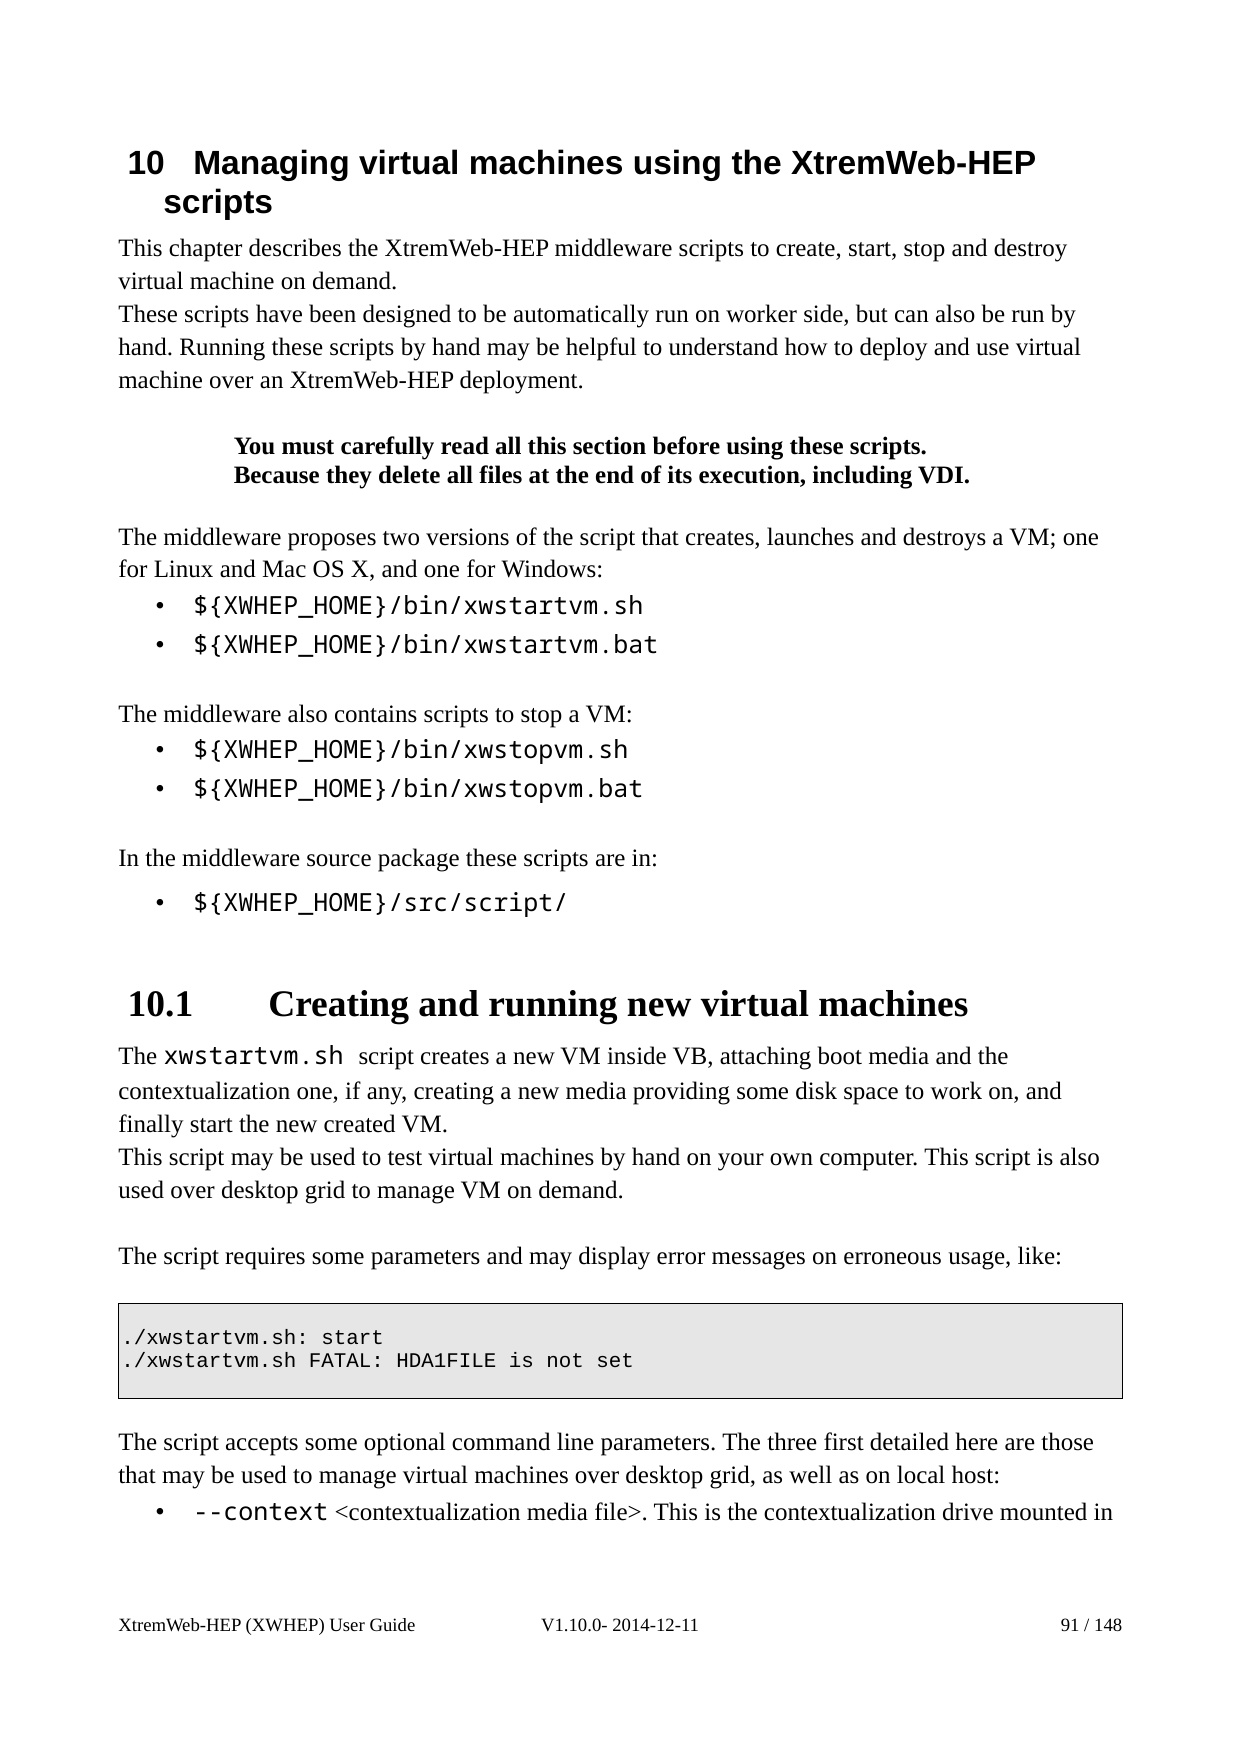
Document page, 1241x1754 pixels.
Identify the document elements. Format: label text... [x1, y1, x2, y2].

text This script may be used to test virtual machines by hand on your own computer. This script is also used over desktop grid to manage VM on demand. [118, 1142, 1122, 1203]
list --context <contextualization media file>. This is the contextualization drive mounted in [156, 1493, 1122, 1527]
text These scripts have been designed to be automatically run on worker side, but can also be run by hand. Running these scripts by hand may be helpful to understand how to deploy and use virtual machine over an XtremWeb-HEP deployment. [118, 299, 1122, 394]
list ${XWHEP_HOME}/bin/xwstopvm.sh [156, 732, 1122, 766]
list ${XWHEP_HOME}/bin/xwstartvm.bat [156, 627, 1122, 661]
list ${XWHEP_HOME}/src/script/ [156, 884, 1122, 919]
text The script requires some parameters and may display error messages on erroneous usage, like: [118, 1241, 1122, 1269]
list ${XWHEP_HOME}/bin/xwstartvm.sh [156, 588, 1122, 622]
text You must carefully read all this section before using these scripts. [233, 431, 1004, 460]
text The xwstartvm.sh script creates a new VM inside VB, attaching boot media and the contextualization one, if any, creating a new media providing some disk space to work on, and finally start the new created VM. [118, 1037, 1122, 1137]
list ${XWHEP_HOME}/bin/xwstopvm.bat [156, 771, 1122, 805]
text ./xwstartvm.sh FATAL: HDA1FILE is not set [119, 1347, 1122, 1371]
text The script accepts some optional command line parameters. The three first detailed here are those that may be used to manage virtual machines over desktop grid, as well as on local host: [118, 1427, 1122, 1489]
text The middleware also contains scripts to stop a VM: [118, 699, 1122, 728]
subtitle Creating and running new virtual machines [118, 982, 1122, 1025]
subtitle Managing virtual machines using the XtremWeb-HEP scripts [118, 143, 1122, 220]
text The middleware proposes two versions of the script that creates, launches and destroys a VM; one for Linux and Mac OS X, and one for Windows: [118, 522, 1122, 583]
text Because they delete all files at the end of its execution, including VDI. [233, 460, 1004, 488]
text ./xwstartvm.sh: start [119, 1324, 1122, 1347]
text In the middleware source package these scripts are in: [118, 843, 1122, 872]
text This chapter describes the XtremWeb-HEP middleware scripts to create, start, stop and destroy virtual machine on demand. [118, 233, 1122, 295]
